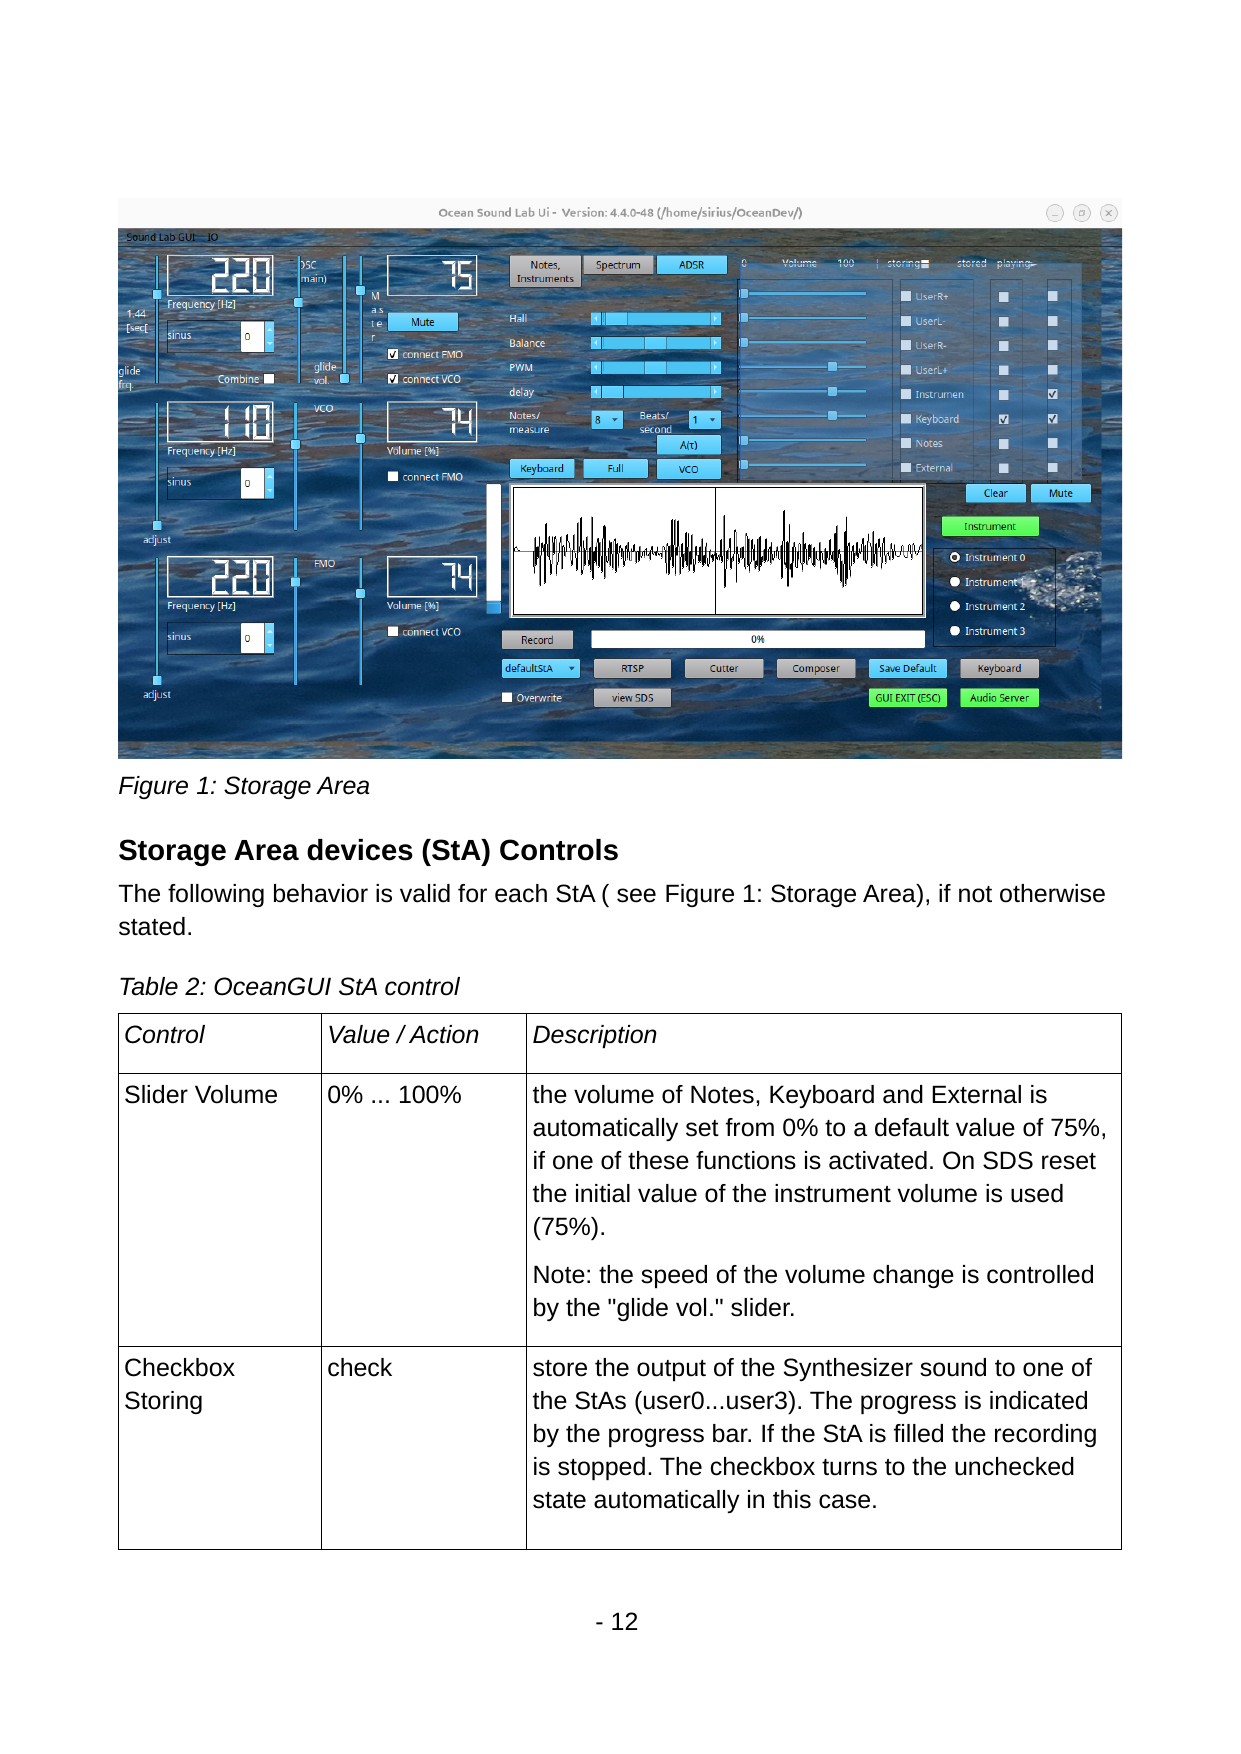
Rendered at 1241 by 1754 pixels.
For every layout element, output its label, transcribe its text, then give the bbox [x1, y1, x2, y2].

picture [118, 198, 1123, 759]
table_cell [741, 264, 1081, 479]
table_cell store the output of the Synthesizer sound to one of the StAs (user0...user3). The progress is indicated by the progress bar. If the StA is filled the recording is stopped. The checkbox turns to the unchecked state automatically in this case. [527, 1347, 1121, 1549]
table_header Description [527, 1014, 1121, 1073]
text Figure 1: Storage Area [118, 759, 1122, 799]
table_cell the volume of Notes, Keyboard and External is automatically set from 0% to a default value of 75%, if one of these functions is activated. On SDS reset the initial value of the instrument volume is used (75%). Note: the speed of the volume change is controlled by the "glide vol." slider. [527, 1074, 1121, 1346]
table_header Value / Action [322, 1014, 526, 1073]
text Table 2: OceanGUI StA control [118, 972, 1122, 1001]
subtitle [118, 180, 1122, 198]
table_cell 0% ... 100% [322, 1074, 526, 1346]
table_header Control [119, 1014, 321, 1073]
table_cell check [322, 1347, 526, 1549]
text The following behavior is valid for each StA ( see Figure 1: Storage Area), if not otherwise stated. [118, 879, 1122, 941]
subtitle Storage Area devices (StA) Controls [118, 799, 1122, 866]
table_cell Slider Volume [119, 1074, 321, 1346]
table_cell Checkbox Storing [119, 1347, 321, 1549]
